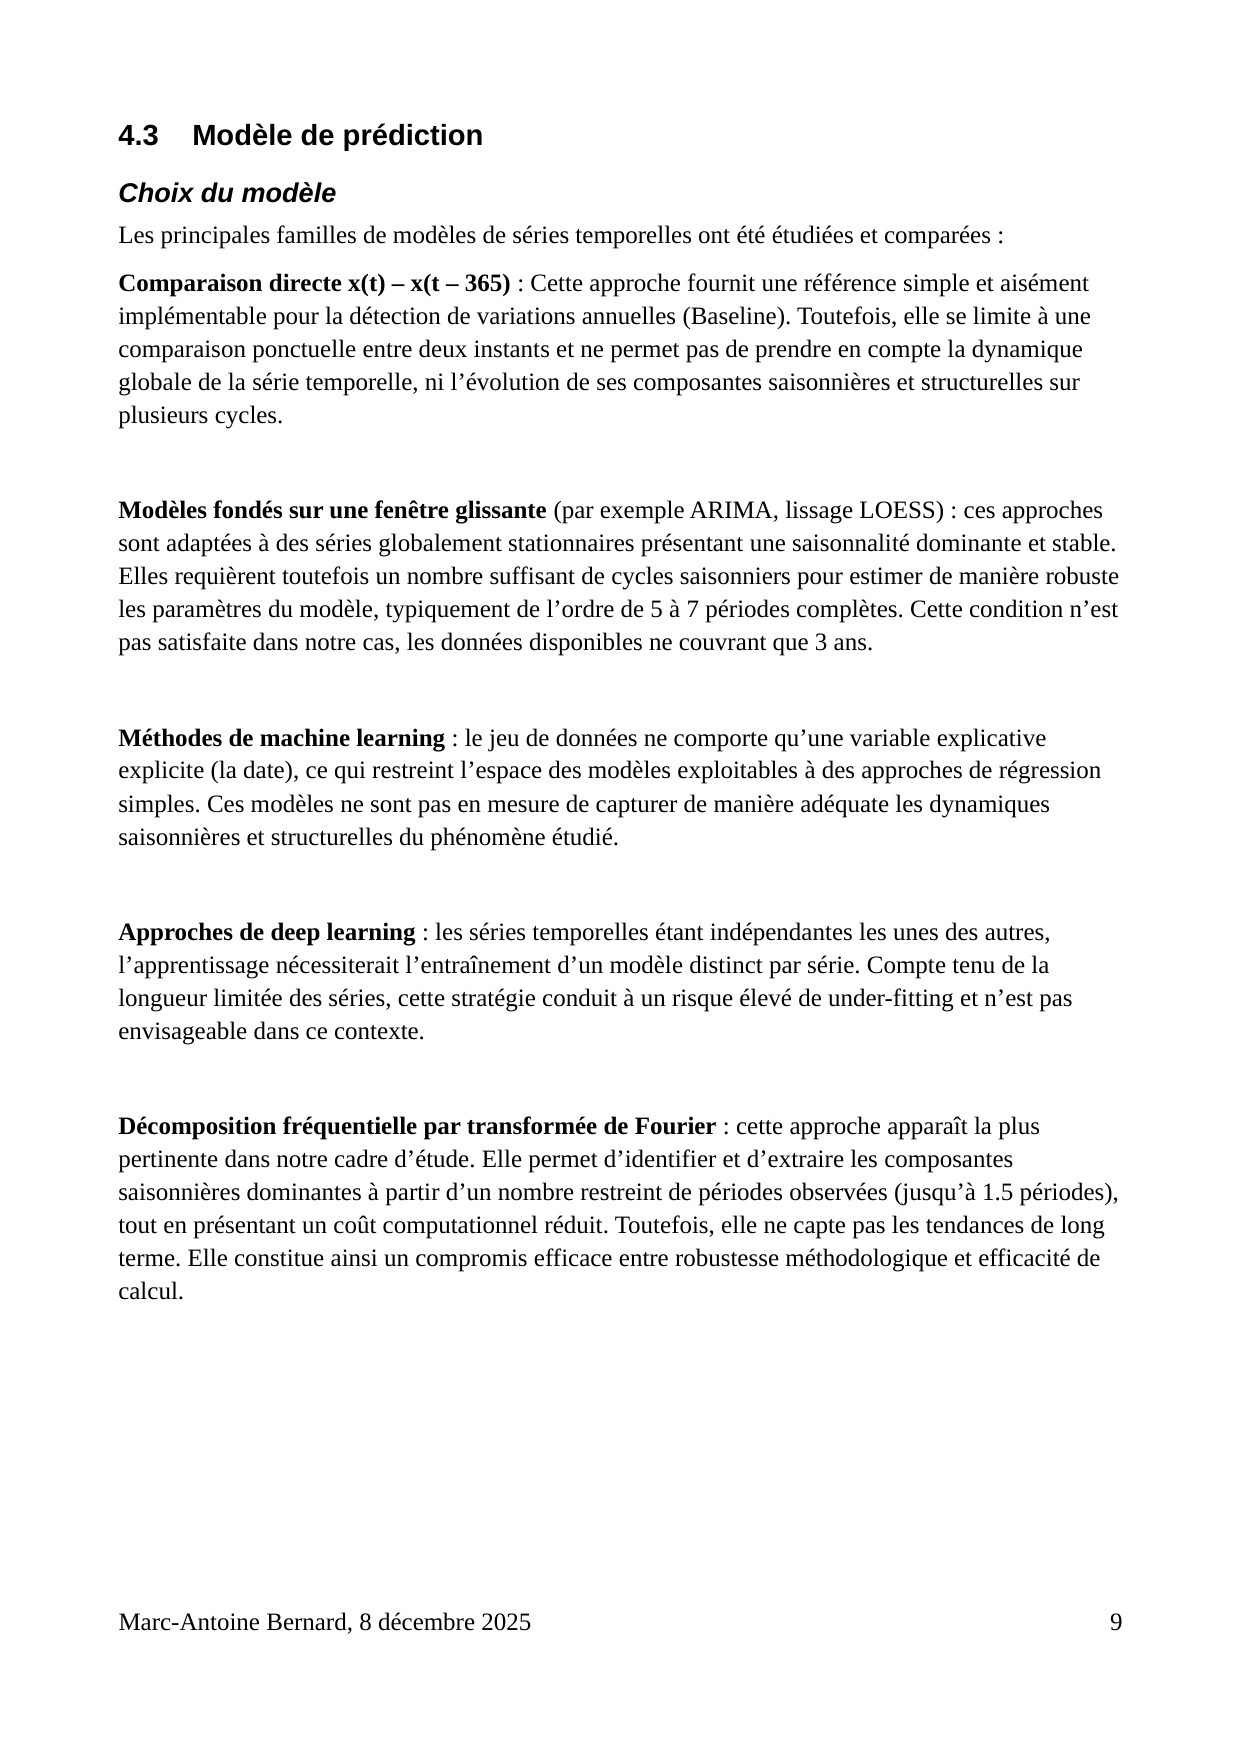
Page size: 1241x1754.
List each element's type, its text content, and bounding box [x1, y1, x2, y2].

text Approches de deep learning : les séries temporelles étant indépendantes les unes des autres, l’apprentissage nécessiterait l’entraînement d’un modèle distinct par série. Compte tenu de la longueur limitée des séries, cette stratégie conduit à un risque élevé de under-fitting et n’est pas envisageable dans ce contexte. [118, 917, 1122, 1045]
text Les principales familles de modèles de séries temporelles ont été étudiées et comparées : [118, 220, 1122, 249]
text Comparaison directe x(t) – x(t – 365) : Cette approche fournit une référence simple et aisément implémentable pour la détection de variations annuelles (Baseline). Toutefois, elle se limite à une comparaison ponctuelle entre deux instants et ne permet pas de prendre en compte la dynamique globale de la série temporelle, ni l’évolution de ses composantes saisonnières et structurelles sur plusieurs cycles. [118, 268, 1122, 429]
subtitle Choix du modèle [118, 177, 1122, 208]
text Modèles fondés sur une fenêtre glissante (par exemple ARIMA, lissage LOESS) : ces approches sont adaptées à des séries globalement stationnaires présentant une saisonnalité dominante et stable. Elles requièrent toutefois un nombre suffisant de cycles saisonniers pour estimer de manière robuste les paramètres du modèle, typiquement de l’ordre de 5 à 7 périodes complètes. Cette condition n’est pas satisfaite dans notre cas, les données disponibles ne couvrant que 3 ans. [118, 495, 1122, 656]
subtitle Modèle de prédiction [118, 118, 1122, 152]
text Décomposition fréquentielle par transformée de Fourier : cette approche apparaît la plus pertinente dans notre cadre d’étude. Elle permet d’identifier et d’extraire les composantes saisonnières dominantes à partir d’un nombre restreint de périodes observées (jusqu’à 1.5 périodes), tout en présentant un coût computationnel réduit. Toutefois, elle ne capte pas les tendances de long terme. Elle constitue ainsi un compromis efficace entre robustesse méthodologique et efficacité de calcul. [118, 1111, 1122, 1305]
text Méthodes de machine learning : le jeu de données ne comporte qu’une variable explicative explicite (la date), ce qui restreint l’espace des modèles exploitables à des approches de régression simples. Ces modèles ne sont pas en mesure de capturer de manière adéquate les dynamiques saisonnières et structurelles du phénomène étudié. [118, 723, 1122, 850]
